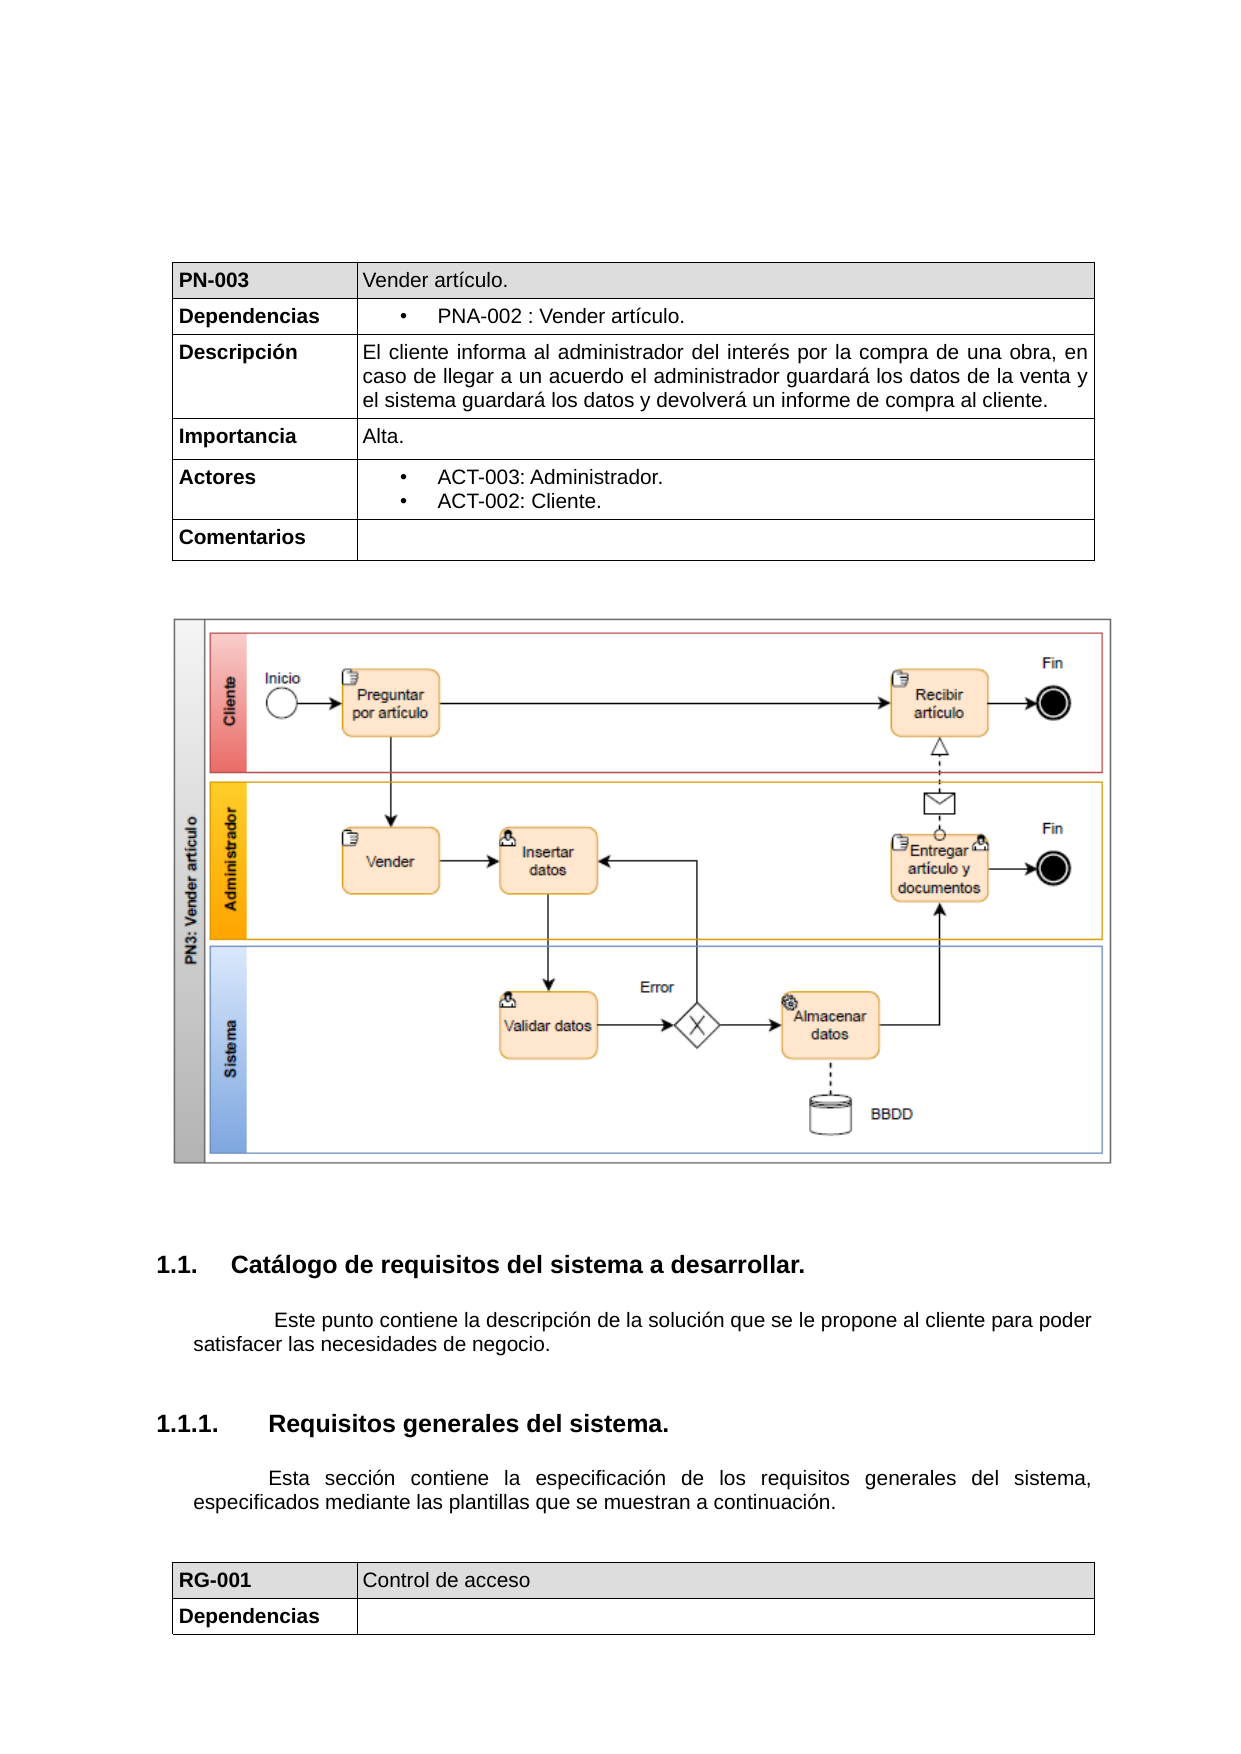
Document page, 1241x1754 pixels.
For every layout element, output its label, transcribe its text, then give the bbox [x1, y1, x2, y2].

list Catálogo de requisitos del sistema a desarrollar. [156, 1250, 1093, 1279]
table_header RG-001 [173, 1563, 357, 1598]
table_cell El cliente informa al administrador del interés por la compra de una obra, en caso de llegar a un acuerdo el administrador guardará los datos de la venta y el sistema guardará los datos y devolverá un informe de compra al cliente. [358, 335, 1094, 418]
table_header Control de acceso [358, 1563, 1094, 1598]
text Esta sección contiene la especificación de los requisitos generales del sistema, especificados mediante las plantillas que se muestran a continuación. [193, 1466, 1093, 1514]
table_cell Actores [173, 460, 357, 519]
table_header Vender artículo. [358, 263, 1094, 298]
table_cell Descripción [173, 335, 357, 418]
table_cell Comentarios [173, 520, 357, 560]
table_cell Dependencias [173, 299, 357, 334]
picture [167, 612, 1121, 1172]
table_cell Alta. [358, 419, 1094, 459]
text Este punto contiene la descripción de la solución que se le propone al cliente para poder satisfacer las necesidades de negocio. [193, 1308, 1093, 1356]
table_cell [358, 1599, 1094, 1634]
list Requisitos generales del sistema. [156, 1408, 1093, 1437]
table_header PN-003 [173, 263, 357, 298]
table_cell Dependencias [173, 1599, 357, 1634]
table_cell Importancia [173, 419, 357, 459]
table_cell [358, 520, 1094, 560]
table_cell PNA-002 : Vender artículo. [358, 299, 1094, 334]
table_cell ACT-003: Administrador. ACT-002: Cliente. [358, 460, 1094, 519]
